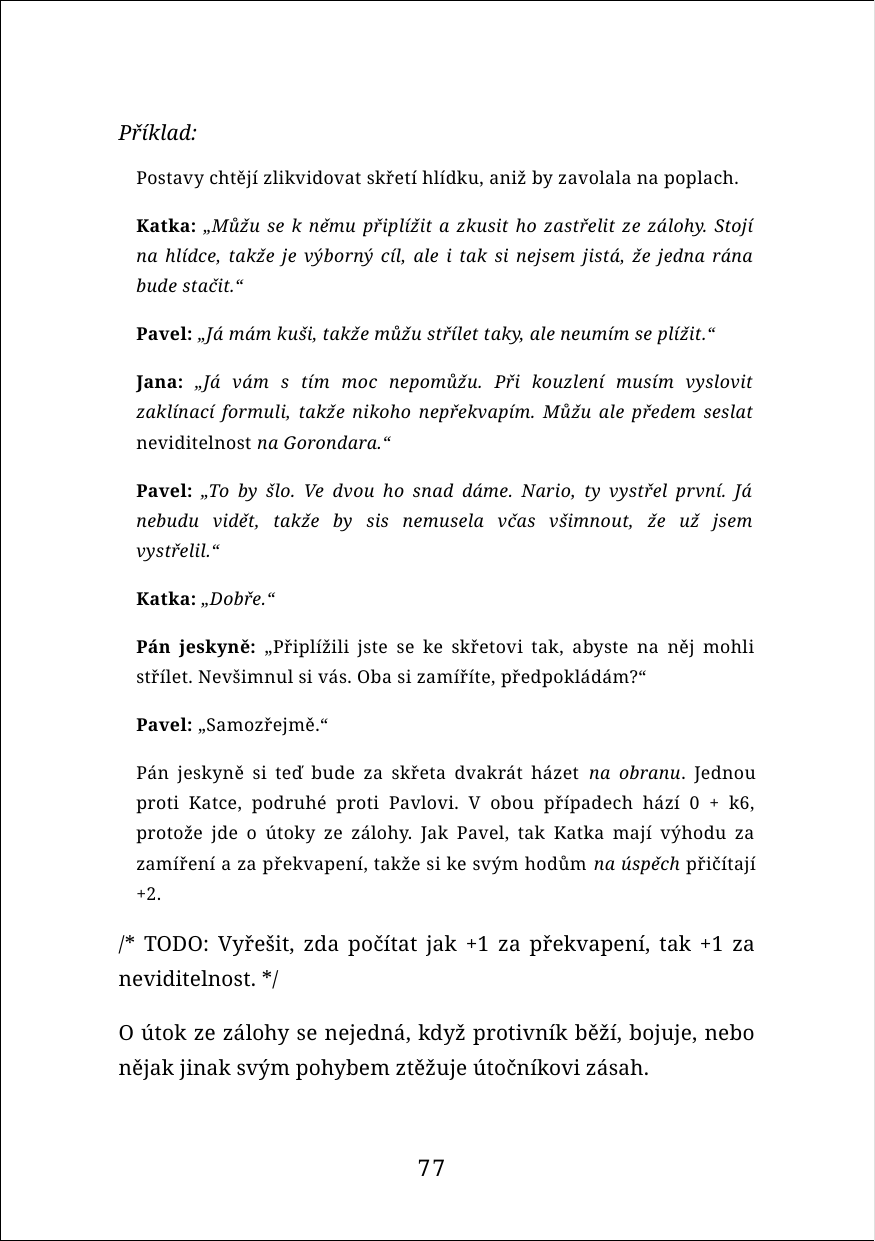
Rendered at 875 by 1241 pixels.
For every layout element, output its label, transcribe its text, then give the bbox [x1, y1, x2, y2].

text Postavy chtějí zlikvidovat skřetí hlídku, aniž by zavolala na poplach. [136, 166, 756, 190]
text Pán jeskyně si teď bude za skřeta dvakrát házet na obranu. Jednou proti Katce, podruhé proti Pavlovi. V obou případech hází 0 + k6, protože jde o útoky ze zálohy. Jak Pavel, tak Katka mají výhodu za zamíření a za překvapení, takže si ke svým hodům na úspěch přičítají +2. [136, 760, 756, 905]
text Pán jeskyně: „Připlížili jste se ke skřetovi tak, abyste na něj mohli střílet. Nevšimnul si vás. Oba si zamíříte, předpokládám?“ [136, 634, 756, 689]
text Příklad: [118, 118, 756, 147]
text /* TODO: Vyřešit, zda počítat jak +1 za překvapení, tak +1 za neviditelnost. */ [118, 929, 756, 993]
text Jana: „Já vám s tím moc nepomůžu. Při kouzlení musím vyslovit zaklínací formuli, takže nikoho nepřekvapím. Můžu ale předem seslat neviditelnost na Gorondara.“ [136, 370, 756, 454]
text Katka: „Můžu se k němu připlížit a zkusit ho zastřelit ze zálohy. Stojí na hlídce, takže je výborný cíl, ale i tak si nejsem jistá, že jedna rána bude stačit.“ [136, 213, 756, 298]
text Katka: „Dobře.“ [136, 586, 756, 611]
text Pavel: „Já mám kuši, takže můžu střílet taky, ale neumím se plížit.“ [136, 322, 756, 346]
text O útok ze zálohy se nejedná, když protivník běží, bojuje, nebo nějak jinak svým pohybem ztěžuje útočníkovi zásah. [118, 1018, 756, 1082]
text Pavel: „To by šlo. Ve dvou ho snad dáme. Nario, ty vystřel první. Já nebudu vidět, takže by sis nemusela včas všimnout, že už jsem vystřelil.“ [136, 478, 756, 563]
text Pavel: „Samozřejmě.“ [136, 712, 756, 737]
